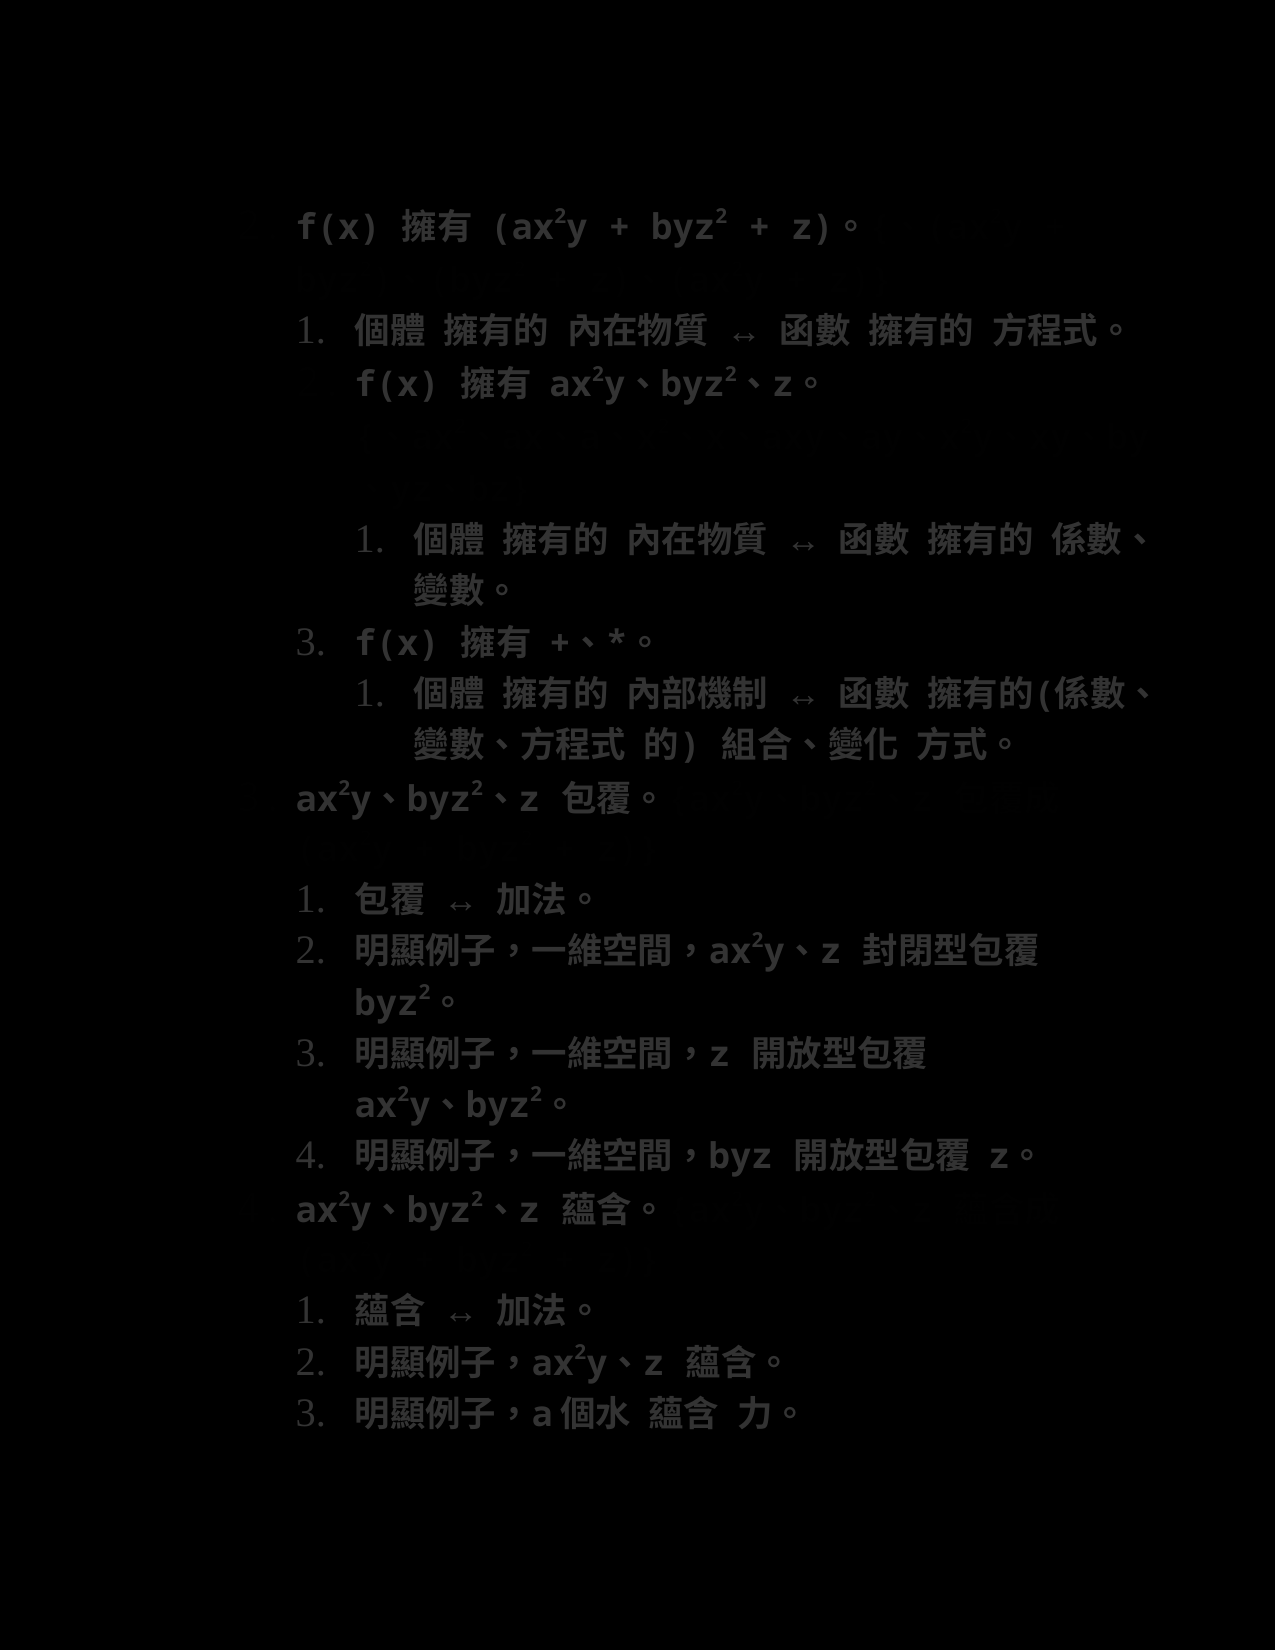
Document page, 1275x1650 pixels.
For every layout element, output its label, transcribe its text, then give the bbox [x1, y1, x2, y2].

list 包覆 ↔ 加法。 [295, 871, 1157, 922]
list 明顯例子，ax2y、z 蘊含。 [295, 1334, 1157, 1385]
list 蘊含 ↔ 加法。 [295, 1283, 1157, 1334]
list ax2y、byz2、z 包覆。{ax2y、byz2、z 包覆成 (ax2y + byz2 + z)} [236, 768, 1157, 871]
list 明顯例子，一維空間，ax2y、z 封閉型包覆 byz2。 [295, 922, 1157, 1025]
list ax2y、byz2、z 蘊含。{ax2y、byz2、z 蘊含成 (ax2y + byz2 + z)} [236, 1179, 1157, 1283]
list 明顯例子，一維空間，z 開放型包覆 ax2y、byz2。 [295, 1025, 1157, 1128]
list f(x) 擁有 ax2y、byz2、z。{、ax2、ax、a、x2、x、axy、ay、x2y、xy、by、yz、bz} [295, 353, 1157, 511]
list 明顯例子，a個水 蘊含 力。 [295, 1385, 1157, 1437]
list f(x) 擁有 +、*。 [295, 614, 1157, 665]
list 明顯例子，一維空間，byz 開放型包覆 z。 [295, 1128, 1157, 1179]
list 個體 擁有的 內部機制 ↔ 函數 擁有的(係數、變數、方程式 的) 組合、變化 方式。 [354, 665, 1157, 768]
list f(x) 擁有 (ax2y + byz2 + z)。{、(ax2y + byz2)、(byz2 + z)、(ax2y + z)} [236, 196, 1157, 302]
list 個體 擁有的 內在物質 ↔ 函數 擁有的 方程式。 [295, 302, 1157, 353]
list 個體 擁有的 內在物質 ↔ 函數 擁有的 係數、變數。 [354, 511, 1157, 614]
